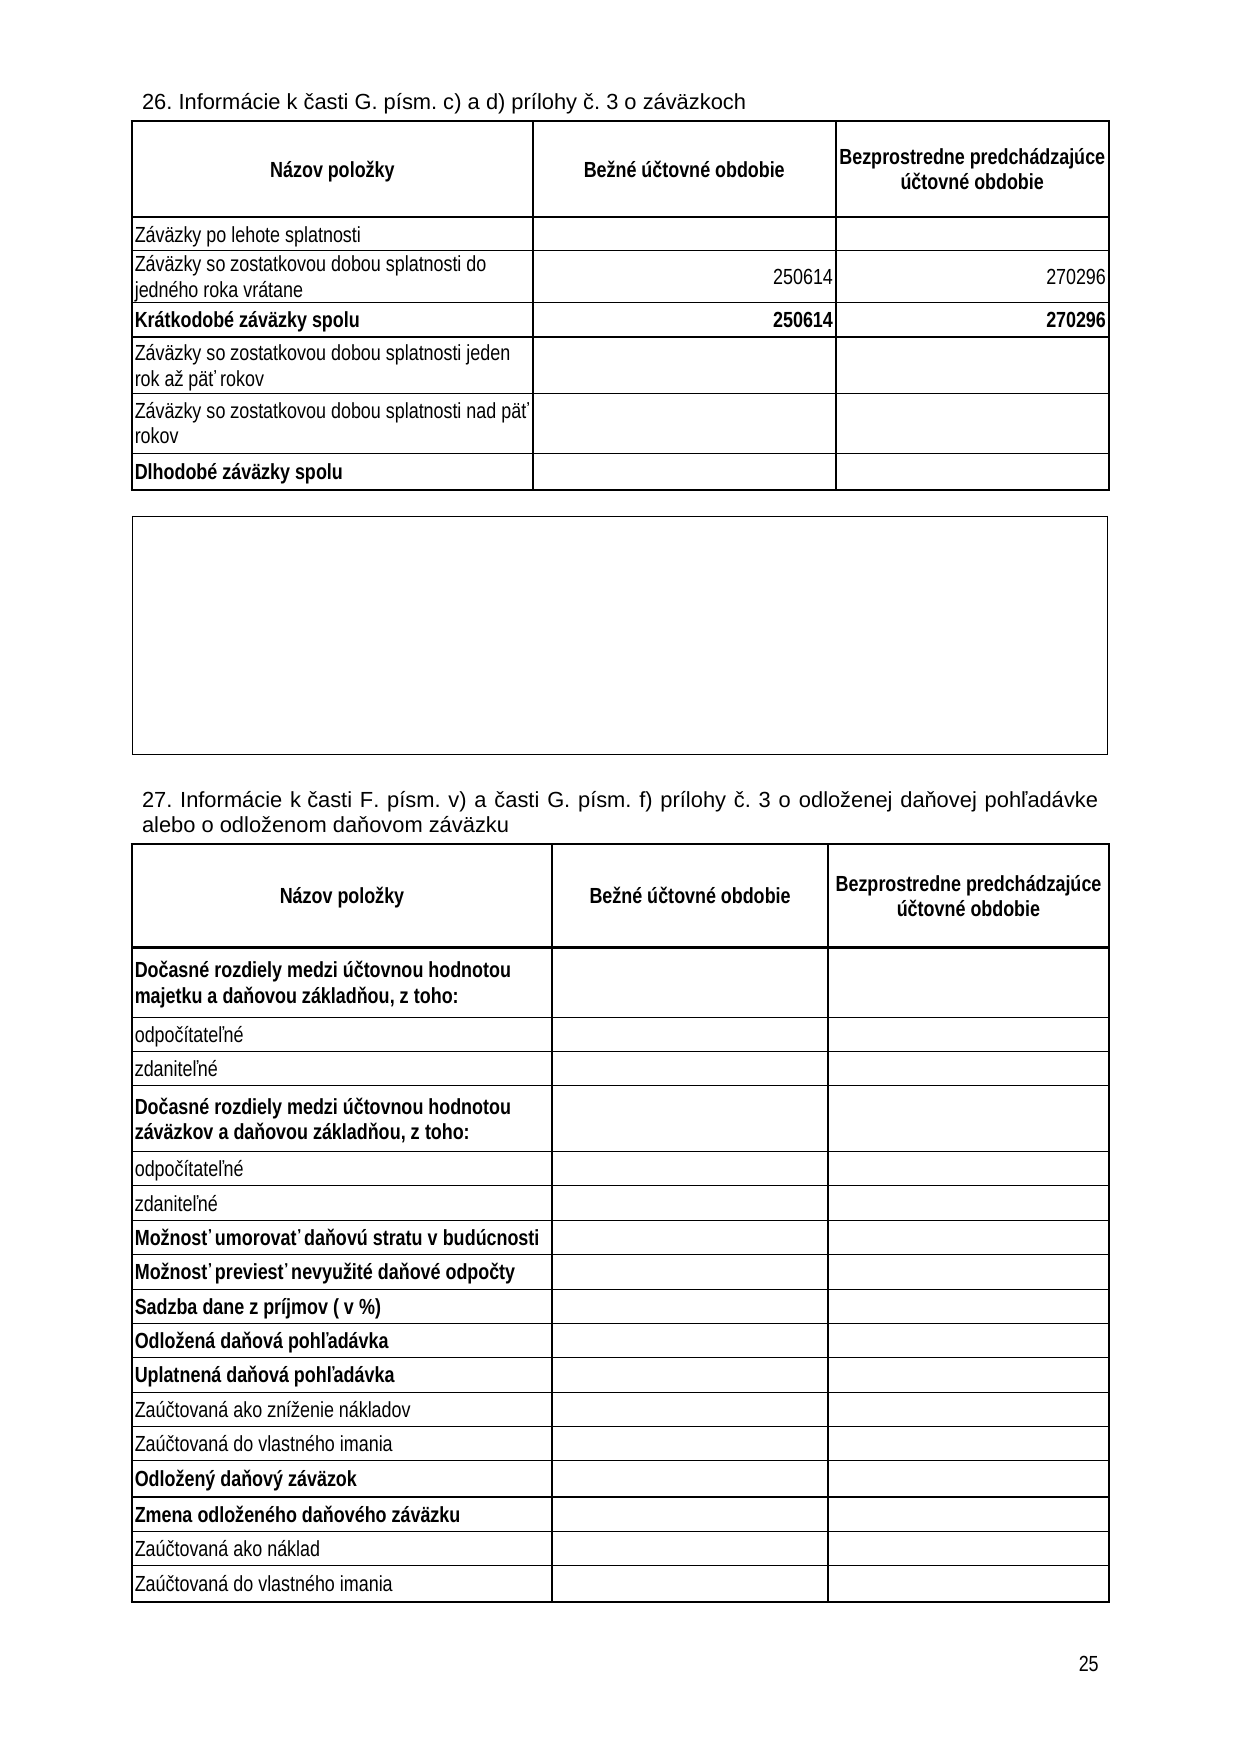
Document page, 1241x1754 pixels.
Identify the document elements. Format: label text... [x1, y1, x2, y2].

table_cell odpočítateľné [133, 1018, 551, 1051]
table_cell [553, 1566, 827, 1601]
table_cell [534, 394, 835, 453]
table_cell Zaúčtovaná do vlastného imania [133, 1427, 551, 1460]
table_cell [553, 1255, 827, 1288]
table_cell [829, 1427, 1108, 1460]
table_cell 250614 [534, 303, 835, 336]
table_header Názov položky [133, 122, 532, 216]
table_cell [829, 1186, 1108, 1220]
table_cell [534, 338, 835, 393]
table_cell Dlhodobé záväzky spolu [133, 454, 532, 489]
table_header Bežné účtovné obdobie [534, 122, 835, 216]
table_header Bezprostredne predchádzajúce účtovné obdobie [837, 122, 1108, 216]
table_cell Dočasné rozdiely medzi účtovnou hodnotou majetku a daňovou základňou, z toho: [133, 949, 551, 1017]
table_cell [553, 1152, 827, 1185]
table_cell 270296 [837, 303, 1108, 336]
table_cell zdaniteľné [133, 1052, 551, 1085]
table_cell [829, 1566, 1108, 1601]
table_cell [837, 394, 1108, 453]
table_cell [534, 454, 835, 489]
table_cell Záväzky so zostatkovou dobou splatnosti jeden rok až päť rokov [133, 338, 532, 393]
table_cell [553, 1532, 827, 1565]
table_header Názov položky [133, 845, 551, 946]
table_cell [829, 1221, 1108, 1254]
table_cell [829, 1532, 1108, 1565]
table_cell [829, 1086, 1108, 1151]
table_cell [829, 1018, 1108, 1051]
table_cell [837, 338, 1108, 393]
title 26. Informácie k časti G. písm. c) a d) prílohy č. 3 o záväzkoch [142, 89, 1098, 114]
table_cell [829, 1461, 1108, 1496]
table_cell [553, 1052, 827, 1085]
table_cell 270296 [837, 251, 1108, 302]
table_cell [553, 1018, 827, 1051]
table_cell Zaúčtovaná ako zníženie nákladov [133, 1393, 551, 1426]
table_cell Záväzky po lehote splatnosti [133, 218, 532, 250]
table_cell Zaúčtovaná ako náklad [133, 1532, 551, 1565]
table_cell Zmena odloženého daňového záväzku [133, 1498, 551, 1531]
table_cell [553, 1358, 827, 1392]
table_cell [829, 1255, 1108, 1288]
table_cell [837, 218, 1108, 250]
table_header Bezprostredne predchádzajúce účtovné obdobie [829, 845, 1108, 946]
table_cell [553, 1498, 827, 1531]
table_cell Možnosť umorovať daňovú stratu v budúcnosti [133, 1221, 551, 1254]
table_cell Sadzba dane z príjmov ( v %) [133, 1290, 551, 1323]
table_cell [553, 1221, 827, 1254]
table_cell Uplatnená daňová pohľadávka [133, 1358, 551, 1392]
table_cell [553, 1461, 827, 1496]
table_cell [553, 1324, 827, 1357]
table_cell [829, 1498, 1108, 1531]
table_cell [829, 1358, 1108, 1392]
table_cell [534, 218, 835, 250]
table_cell [829, 1324, 1108, 1357]
title 27. Informácie k časti F. písm. v) a časti G. písm. f) prílohy č. 3 o odloženej daňovej pohľadávke alebo o odloženom daňovom záväzku [142, 787, 1098, 837]
table_cell [553, 1086, 827, 1151]
table_header Bežné účtovné obdobie [553, 845, 827, 946]
table_cell Záväzky so zostatkovou dobou splatnosti nad päť rokov [133, 394, 532, 453]
table_cell [553, 1186, 827, 1220]
table_cell odpočítateľné [133, 1152, 551, 1185]
table_cell 250614 [534, 251, 835, 302]
table_cell [829, 1152, 1108, 1185]
table_cell [829, 1393, 1108, 1426]
table_cell Krátkodobé záväzky spolu [133, 303, 532, 336]
table_cell [553, 949, 827, 1017]
table_cell Odložená daňová pohľadávka [133, 1324, 551, 1357]
table_cell [837, 454, 1108, 489]
table_cell Záväzky so zostatkovou dobou splatnosti do jedného roka vrátane [133, 251, 532, 302]
table_cell zdaniteľné [133, 1186, 551, 1220]
table_header [133, 517, 1107, 754]
table_cell Odložený daňový záväzok [133, 1461, 551, 1496]
table_cell [553, 1427, 827, 1460]
table_cell [553, 1393, 827, 1426]
table_cell [829, 1290, 1108, 1323]
table_cell [829, 1052, 1108, 1085]
table_cell Zaúčtovaná do vlastného imania [133, 1566, 551, 1601]
table_cell Možnosť previesť nevyužité daňové odpočty [133, 1255, 551, 1288]
table_cell [829, 949, 1108, 1017]
table_cell Dočasné rozdiely medzi účtovnou hodnotou záväzkov a daňovou základňou, z toho: [133, 1086, 551, 1151]
table_cell [553, 1290, 827, 1323]
